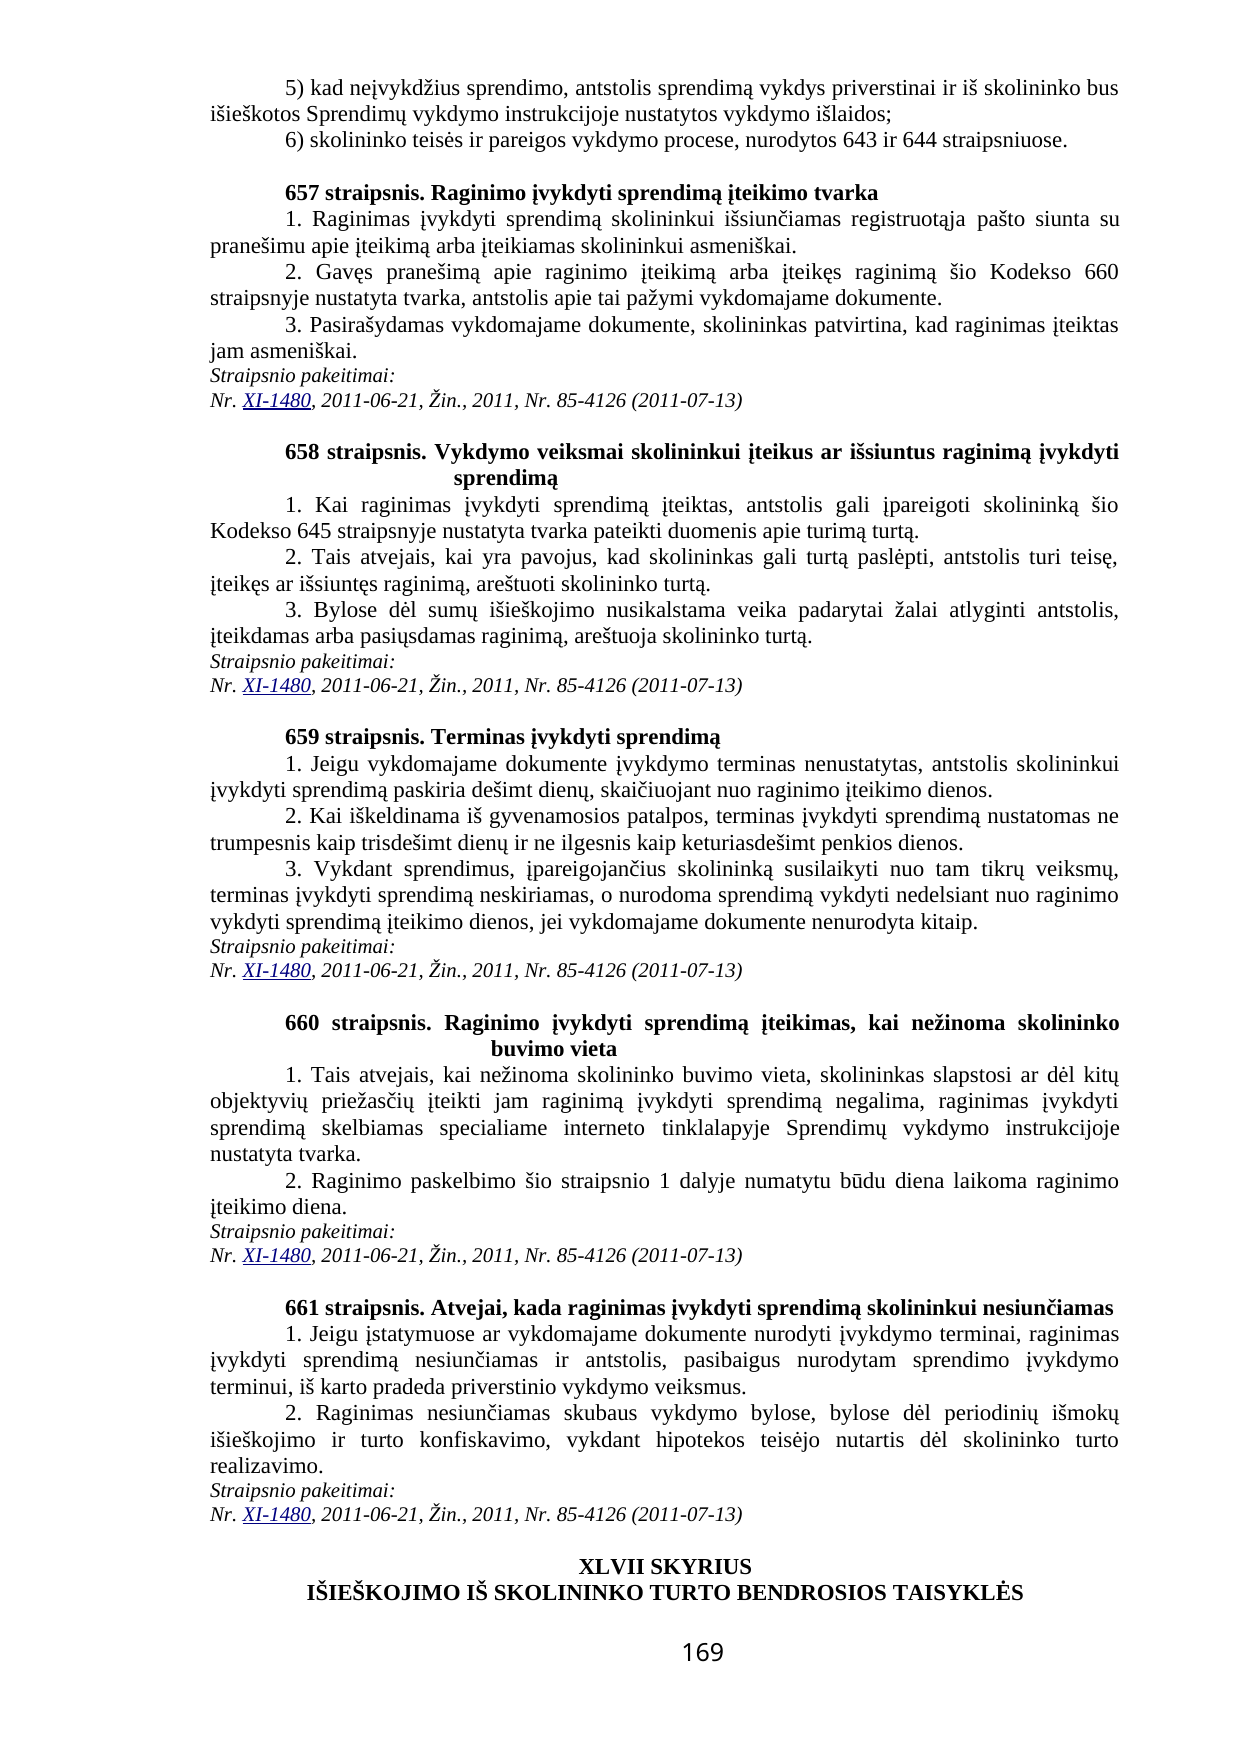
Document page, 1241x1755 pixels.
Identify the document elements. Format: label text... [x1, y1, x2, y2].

text 657 straipsnis. Raginimo įvykdyti sprendimą įteikimo tvarka [210, 179, 1120, 205]
text Nr. XI-1480, 2011-06-21, Žin., 2011, Nr. 85-4126 (2011-07-13) [210, 958, 1120, 982]
text 1. Raginimas įvykdyti sprendimą skolininkui išsiunčiamas registruotąja pašto siunta su pranešimu apie įteikimą arba įteikiamas skolininkui asmeniškai. [210, 205, 1120, 258]
text Straipsnio pakeitimai: [210, 1478, 1120, 1502]
text 2. Gavęs pranešimą apie raginimo įteikimą arba įteikęs raginimą šio Kodekso 660 straipsnyje nustatyta tvarka, antstolis apie tai pažymi vykdomajame dokumente. [210, 258, 1120, 311]
text 659 straipsnis. Terminas įvykdyti sprendimą [210, 723, 1120, 749]
text 1. Jeigu įstatymuose ar vykdomajame dokumente nurodyti įvykdymo terminai, raginimas įvykdyti sprendimą nesiunčiamas ir antstolis, pasibaigus nurodytam sprendimo įvykdymo terminui, iš karto pradeda priverstinio vykdymo veiksmus. [210, 1320, 1120, 1399]
text Straipsnio pakeitimai: [210, 1219, 1120, 1243]
text 661 straipsnis. Atvejai, kada raginimas įvykdyti sprendimą skolininkui nesiunčiamas [285, 1294, 1120, 1320]
text Nr. XI-1480, 2011-06-21, Žin., 2011, Nr. 85-4126 (2011-07-13) [210, 1502, 1120, 1526]
text 3. Bylose dėl sumų išieškojimo nusikalstama veika padarytai žalai atlyginti antstolis, įteikdamas arba pasiųsdamas raginimą, areštuoja skolininko turtą. [210, 596, 1120, 649]
text 1. Jeigu vykdomajame dokumente įvykdymo terminas nenustatytas, antstolis skolininkui įvykdyti sprendimą paskiria dešimt dienų, skaičiuojant nuo raginimo įteikimo dienos. [210, 749, 1120, 802]
text 6) skolininko teisės ir pareigos vykdymo procese, nurodytos 643 ir 644 straipsniuose. [210, 126, 1120, 153]
text Straipsnio pakeitimai: [210, 934, 1120, 958]
text 5) kad neįvykdžius sprendimo, antstolis sprendimą vykdys priverstinai ir iš skolininko bus išieškotos Sprendimų vykdymo instrukcijoje nustatytos vykdymo išlaidos; [210, 73, 1120, 126]
text 1. Kai raginimas įvykdyti sprendimą įteiktas, antstolis gali įpareigoti skolininką šio Kodekso 645 straipsnyje nustatyta tvarka pateikti duomenis apie turimą turtą. [210, 491, 1120, 543]
text Nr. XI-1480, 2011-06-21, Žin., 2011, Nr. 85-4126 (2011-07-13) [210, 1243, 1120, 1267]
text 2. Raginimo paskelbimo šio straipsnio 1 dalyje numatytu būdu diena laikoma raginimo įteikimo diena. [210, 1167, 1120, 1219]
text 658 straipsnis. Vykdymo veiksmai skolininkui įteikus ar išsiuntus raginimą įvykdyti sprendimą [285, 438, 1120, 491]
text 2. Kai iškeldinama iš gyvenamosios patalpos, terminas įvykdyti sprendimą nustatomas ne trumpesnis kaip trisdešimt dienų ir ne ilgesnis kaip keturiasdešimt penkios dienos. [210, 802, 1120, 855]
text 660 straipsnis. Raginimo įvykdyti sprendimą įteikimas, kai nežinoma skolininko buvimo vieta [285, 1008, 1120, 1061]
text Nr. XI-1480, 2011-06-21, Žin., 2011, Nr. 85-4126 (2011-07-13) [210, 673, 1120, 697]
text 3. Vykdant sprendimus, įpareigojančius skolininką susilaikyti nuo tam tikrų veiksmų, terminas įvykdyti sprendimą neskiriamas, o nurodoma sprendimą vykdyti nedelsiant nuo raginimo vykdyti sprendimą įteikimo dienos, jei vykdomajame dokumente nenurodyta kitaip. [210, 855, 1120, 934]
subtitle XLVII SKYRIUS [210, 1553, 1120, 1579]
text Straipsnio pakeitimai: [210, 649, 1120, 673]
text 1. Tais atvejais, kai nežinoma skolininko buvimo vieta, skolininkas slapstosi ar dėl kitų objektyvių priežasčių įteikti jam raginimą įvykdyti sprendimą negalima, raginimas įvykdyti sprendimą skelbiamas specialiame interneto tinklalapyje Sprendimų vykdymo instrukcijoje nustatyta tvarka. [210, 1061, 1120, 1167]
text Nr. XI-1480, 2011-06-21, Žin., 2011, Nr. 85-4126 (2011-07-13) [210, 387, 1120, 412]
subtitle IŠIEŠKOJIMO IŠ SKOLININKO TURTO BENDROSIOS TAISYKLĖS [210, 1579, 1120, 1606]
text 3. Pasirašydamas vykdomajame dokumente, skolininkas patvirtina, kad raginimas įteiktas jam asmeniškai. [210, 311, 1120, 363]
text 2. Tais atvejais, kai yra pavojus, kad skolininkas gali turtą paslėpti, antstolis turi teisę, įteikęs ar išsiuntęs raginimą, areštuoti skolininko turtą. [210, 543, 1120, 596]
text Straipsnio pakeitimai: [210, 363, 1120, 387]
text 2. Raginimas nesiunčiamas skubaus vykdymo bylose, bylose dėl periodinių išmokų išieškojimo ir turto konfiskavimo, vykdant hipotekos teisėjo nutartis dėl skolininko turto realizavimo. [210, 1399, 1120, 1478]
